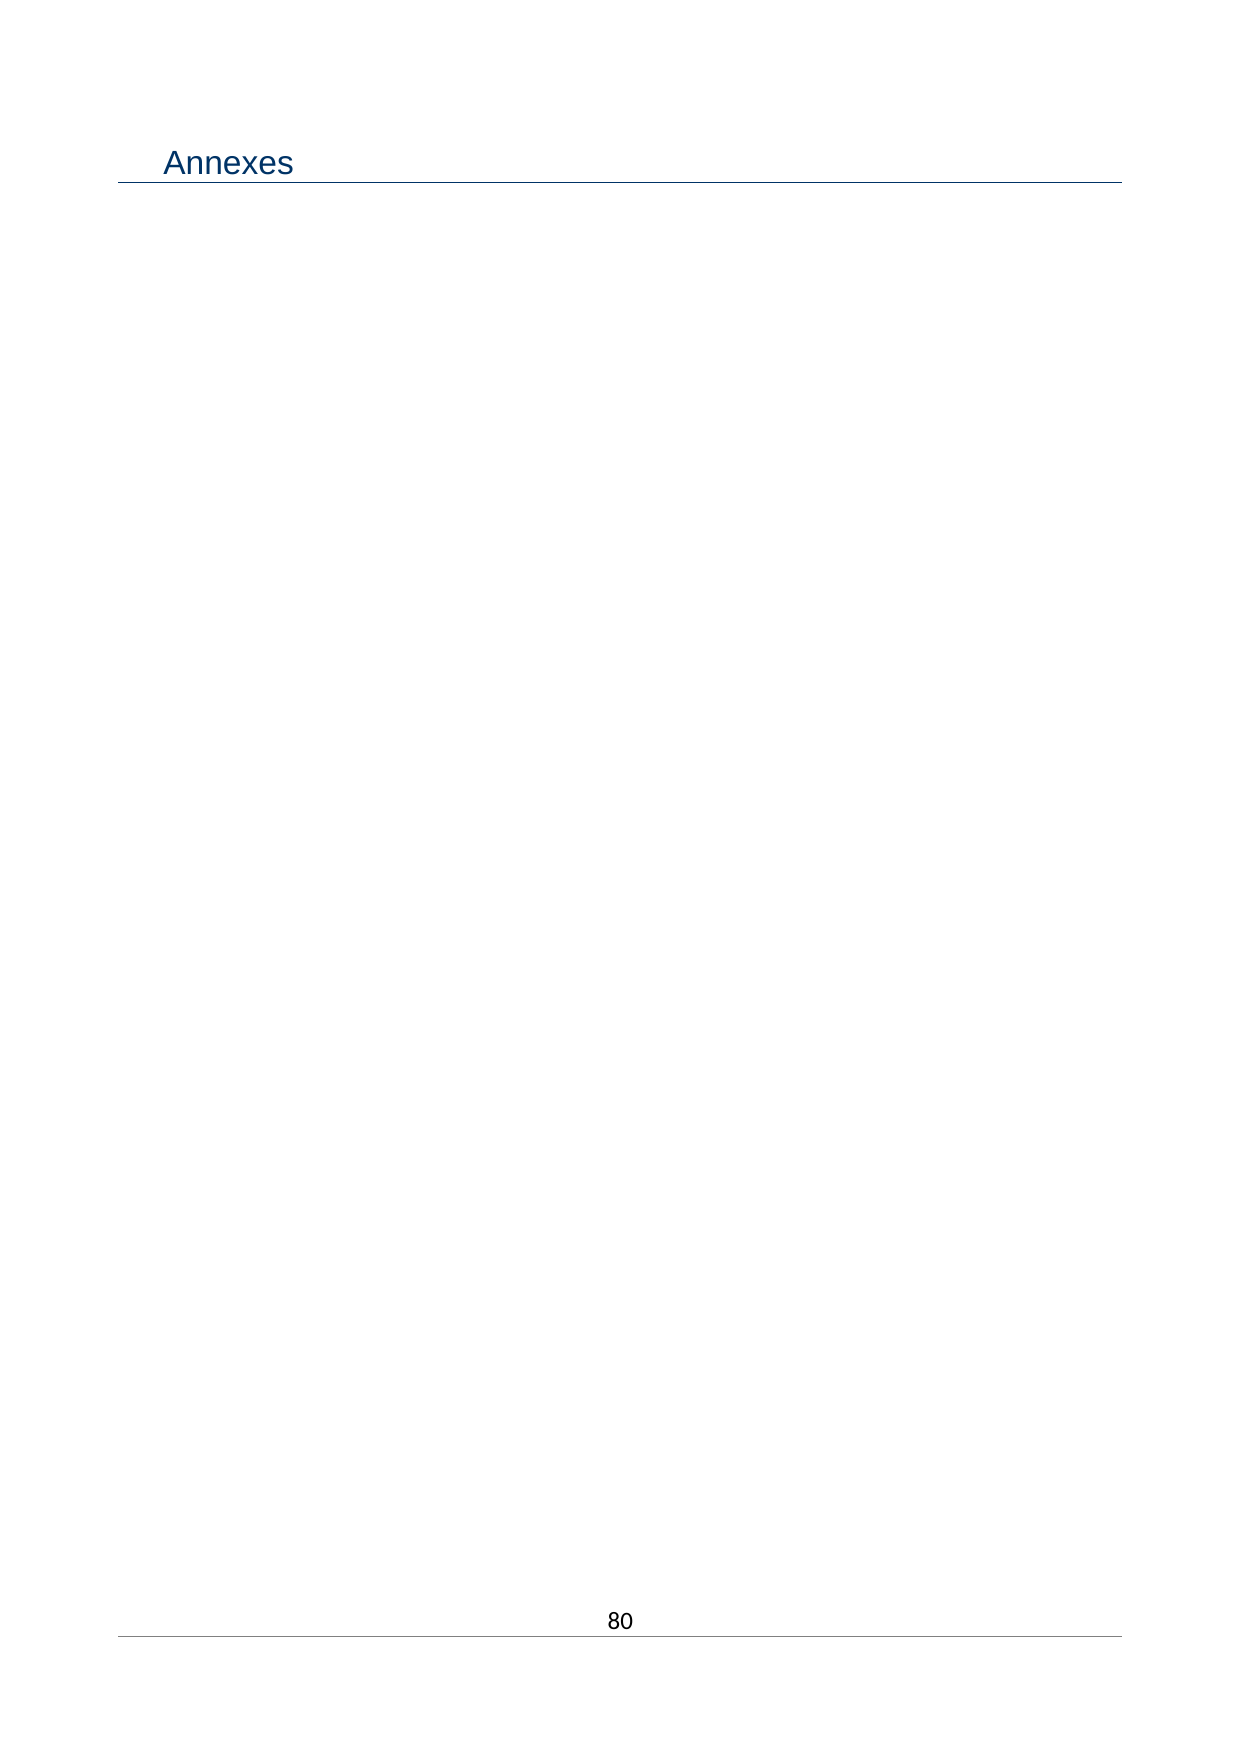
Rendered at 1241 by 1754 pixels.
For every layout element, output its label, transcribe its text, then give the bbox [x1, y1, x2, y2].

subtitle Annexes [118, 143, 1122, 182]
